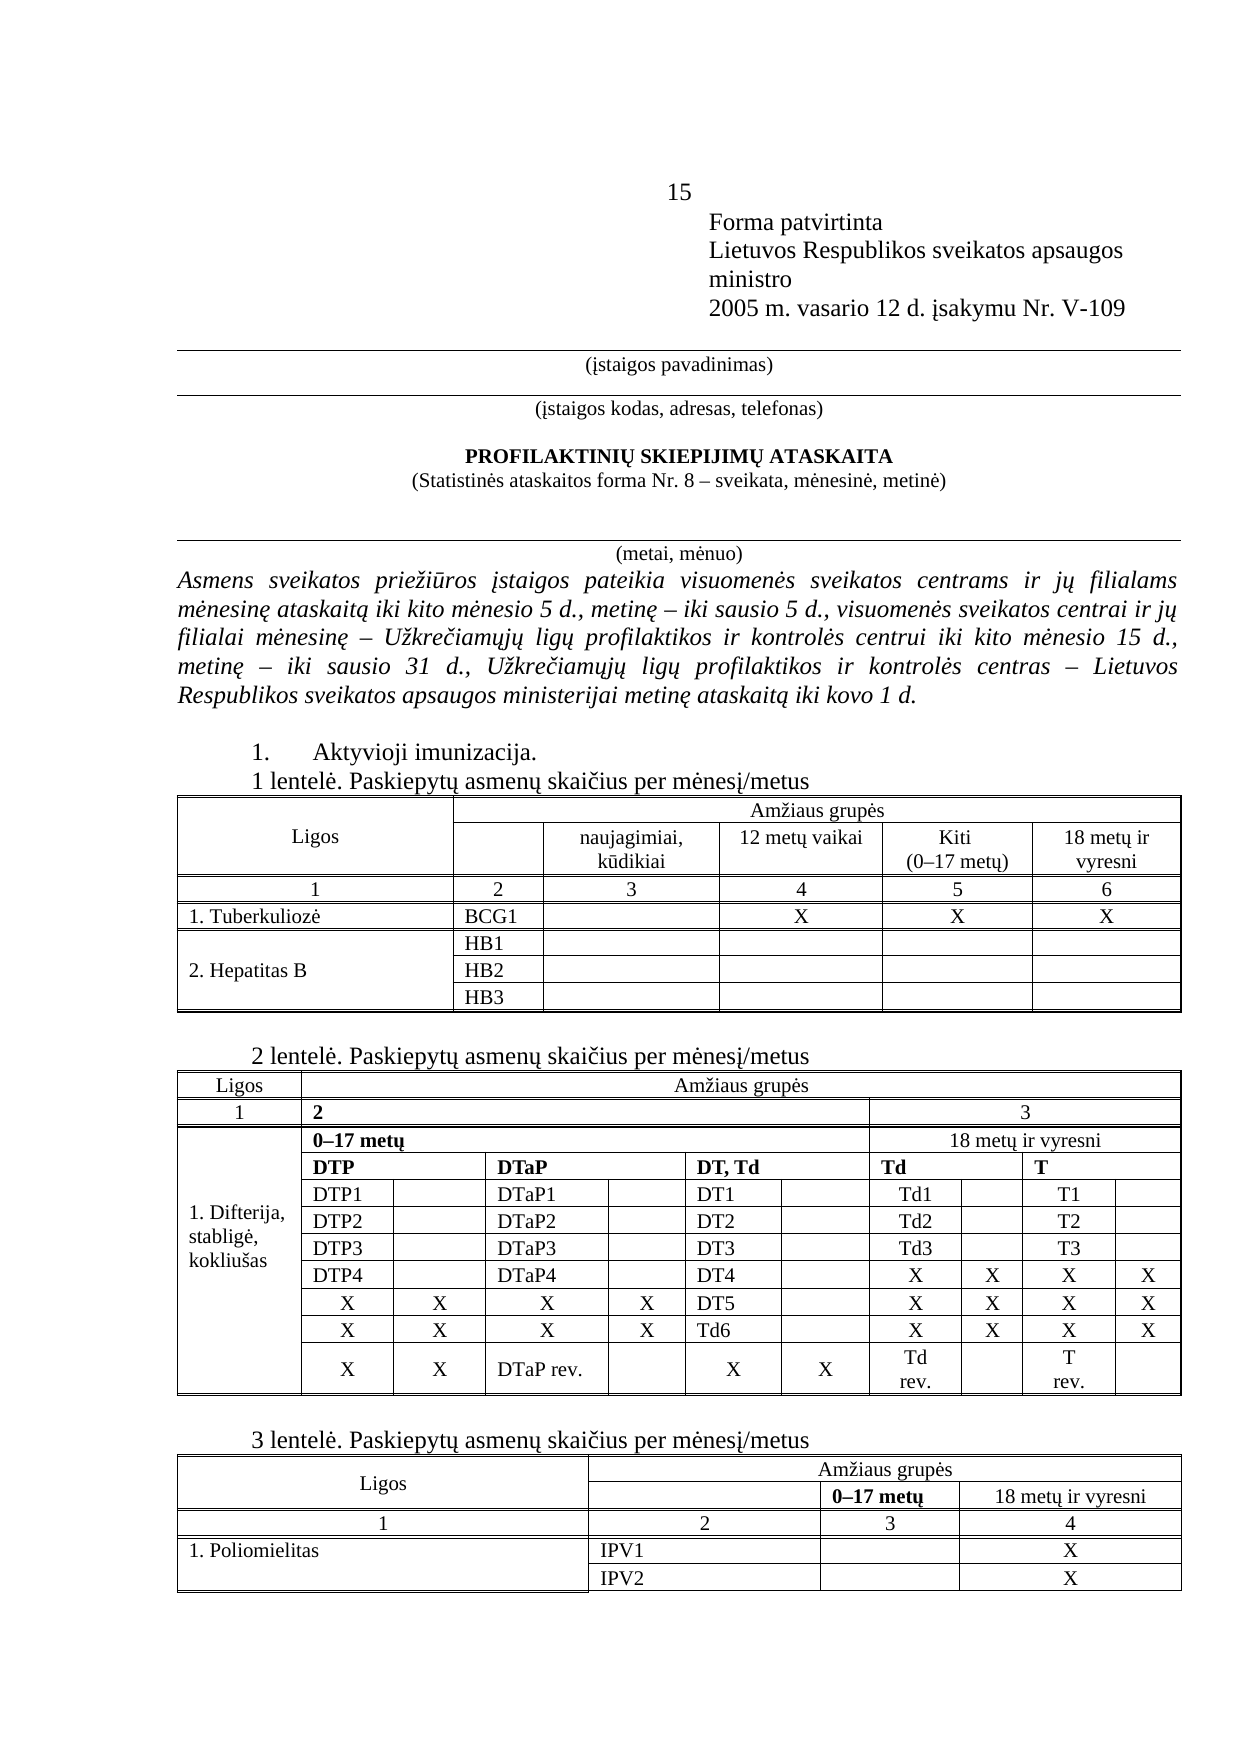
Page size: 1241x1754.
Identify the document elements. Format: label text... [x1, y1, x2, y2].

table_cell X [870, 1261, 961, 1287]
table_cell X [1023, 1289, 1115, 1315]
table_cell T2 [1023, 1207, 1115, 1233]
table_cell [720, 983, 882, 1009]
table_cell 3 [870, 1100, 1180, 1124]
table_cell 6 [1033, 877, 1180, 901]
table_cell T [1023, 1153, 1180, 1179]
table_header Amžiaus grupės [302, 1073, 1180, 1097]
table_cell Td3 [870, 1234, 961, 1260]
text 1 lentelė. Paskiepytų asmenų skaičius per mėnesį/metus [177, 766, 1181, 795]
table_cell DT5 [686, 1289, 781, 1315]
table_cell DT4 [686, 1261, 781, 1287]
table_cell DTaP rev. [486, 1343, 608, 1393]
table_cell DT1 [686, 1180, 781, 1206]
table_cell 18 metų ir vyresni [870, 1128, 1180, 1152]
table_cell X [720, 904, 882, 928]
table_cell X [962, 1289, 1022, 1315]
table_cell DT3 [686, 1234, 781, 1260]
table_cell [394, 1207, 485, 1233]
table_header Ligos [178, 1073, 301, 1097]
table_cell DT, Td [686, 1153, 869, 1179]
table_cell Td1 [870, 1180, 961, 1206]
table_cell DT2 [686, 1207, 781, 1233]
table_cell [782, 1234, 869, 1260]
table_cell HB3 [454, 983, 543, 1009]
table_cell DTP [302, 1153, 485, 1179]
table_cell 2 [302, 1100, 869, 1124]
table_cell [1116, 1234, 1180, 1260]
table_cell [782, 1207, 869, 1233]
table_cell X [394, 1289, 485, 1315]
table_cell [1116, 1343, 1180, 1393]
table_cell [782, 1289, 869, 1315]
table_cell X [609, 1289, 685, 1315]
table_cell 0–17 metų [302, 1128, 869, 1152]
table_cell HB1 [454, 931, 543, 955]
table_cell Td rev. [870, 1343, 961, 1393]
table_cell DTP1 [302, 1180, 393, 1206]
text 1. Aktyvioji imunizacija. [177, 737, 1181, 766]
table_cell [1116, 1180, 1180, 1206]
table_cell X [870, 1289, 961, 1315]
table_cell [454, 823, 543, 873]
table_cell T1 [1023, 1180, 1115, 1206]
table_cell [720, 931, 882, 955]
table_cell DTaP4 [486, 1261, 608, 1287]
table_cell [589, 1482, 820, 1508]
table_cell 1 [178, 1511, 588, 1535]
table_cell X [883, 904, 1032, 928]
table_cell DTP2 [302, 1207, 393, 1233]
table_cell [544, 956, 719, 982]
table_cell [821, 1539, 959, 1562]
table_cell X [962, 1316, 1022, 1342]
table_header Amžiaus grupės [589, 1457, 1181, 1481]
table_header (įstaigos pavadinimas) [177, 351, 1181, 394]
table_cell DTaP3 [486, 1234, 608, 1260]
table_cell X [394, 1316, 485, 1342]
table_cell X [302, 1343, 393, 1393]
table_cell X [960, 1564, 1181, 1590]
table_header Ligos [178, 1457, 588, 1508]
table_cell [821, 1564, 959, 1590]
table_cell [544, 931, 719, 955]
table_cell [609, 1343, 685, 1393]
table_cell 12 metų vaikai [720, 823, 882, 873]
table_cell 4 [720, 877, 882, 901]
table_cell 2. Hepatitas B [178, 931, 453, 1009]
table_header Ligos [178, 798, 453, 873]
text 2005 m. vasario 12 d. įsakymu Nr. V-109 [177, 293, 1181, 322]
table_cell X [394, 1343, 485, 1393]
text ministro [177, 264, 1181, 293]
table_cell [394, 1261, 485, 1287]
table_cell [883, 956, 1032, 982]
text Asmens sveikatos priežiūros įstaigos pateikia visuomenės sveikatos centrams ir jų filialams mėnesinę ataskaitą iki kito mėnesio 5 d., metinę – iki sausio 5 d., visuomenės sveikatos centrai ir jų filialai mėnesinę – Užkrečiamųjų ligų profilaktikos ir kontrolės centrui iki kito mėnesio 15 d., metinę – iki sausio 31 d., Užkrečiamųjų ligų profilaktikos ir kontrolės centras – Lietuvos Respublikos sveikatos apsaugos ministerijai metinę ataskaitą iki kovo 1 d. [177, 565, 1181, 709]
table_cell [544, 904, 719, 928]
table_cell [609, 1207, 685, 1233]
text 2 lentelė. Paskiepytų asmenų skaičius per mėnesį/metus [177, 1041, 1181, 1070]
table_cell [720, 956, 882, 982]
table_cell [782, 1180, 869, 1206]
text (metai, mėnuo) [177, 541, 1181, 565]
table_cell [1033, 956, 1180, 982]
text Forma patvirtinta [177, 207, 1181, 235]
table_cell X [609, 1316, 685, 1342]
table_cell [609, 1234, 685, 1260]
table_cell 1 [178, 1100, 301, 1124]
table_cell 2 [589, 1511, 820, 1535]
table_cell X [870, 1316, 961, 1342]
table_cell Td2 [870, 1207, 961, 1233]
table_cell [883, 983, 1032, 1009]
table_cell 4 [960, 1511, 1181, 1535]
table_cell X [962, 1261, 1022, 1287]
table_cell [962, 1234, 1022, 1260]
table_cell 2 [454, 877, 543, 901]
table_cell BCG1 [454, 904, 543, 928]
table_cell 1. Tuberkuliozė [178, 904, 453, 928]
table_cell [962, 1180, 1022, 1206]
table_cell IPV1 [589, 1539, 820, 1562]
text Lietuvos Respublikos sveikatos apsaugos [177, 235, 1181, 264]
table_cell T rev. [1023, 1343, 1115, 1393]
table_header Amžiaus grupės [454, 798, 1180, 822]
table_cell naujagimiai, kūdikiai [544, 823, 719, 873]
table_cell IPV2 [589, 1564, 820, 1590]
table_cell [394, 1234, 485, 1260]
table_cell 18 metų ir vyresni [960, 1482, 1181, 1508]
table_cell [962, 1343, 1022, 1393]
table_cell X [302, 1316, 393, 1342]
table_cell [1116, 1207, 1180, 1233]
table_cell Td6 [686, 1316, 781, 1342]
table_cell 5 [883, 877, 1032, 901]
table_cell DTaP [486, 1153, 685, 1179]
table_cell 0–17 metų [821, 1482, 959, 1508]
table_cell 3 [821, 1511, 959, 1535]
table_cell [1033, 983, 1180, 1009]
table_cell Kiti (0–17 metų) [883, 823, 1032, 873]
table_cell X [1116, 1289, 1180, 1315]
table_cell [609, 1180, 685, 1206]
table_cell DTP4 [302, 1261, 393, 1287]
table_cell 18 metų ir vyresni [1033, 823, 1180, 873]
table_cell [394, 1180, 485, 1206]
table_cell X [782, 1343, 869, 1393]
table_cell X [302, 1289, 393, 1315]
text 3 lentelė. Paskiepytų asmenų skaičius per mėnesį/metus [177, 1425, 1181, 1454]
table_cell X [1023, 1261, 1115, 1287]
table_cell DTP3 [302, 1234, 393, 1260]
table_cell [782, 1316, 869, 1342]
table_cell 3 [544, 877, 719, 901]
table_cell DTaP1 [486, 1180, 608, 1206]
table_cell X [1023, 1316, 1115, 1342]
table_cell [962, 1207, 1022, 1233]
table_cell [883, 931, 1032, 955]
table_cell [1033, 931, 1180, 955]
table_cell X [960, 1539, 1181, 1562]
table_cell X [486, 1316, 608, 1342]
table_cell T3 [1023, 1234, 1115, 1260]
table_cell X [1116, 1316, 1180, 1342]
table_cell (įstaigos kodas, adresas, telefonas) PROFILAKTINIŲ SKIEPIJIMŲ ATASKAITA (Statistinės ataskaitos forma Nr. 8 – sveikata, mėnesinė, metinė) [177, 396, 1181, 540]
table_cell 1 [178, 877, 453, 901]
table_cell X [1116, 1261, 1180, 1287]
table_cell HB2 [454, 956, 543, 982]
table_cell [544, 983, 719, 1009]
table_cell X [486, 1289, 608, 1315]
table_cell DTaP2 [486, 1207, 608, 1233]
table_cell X [1033, 904, 1180, 928]
table_cell [782, 1261, 869, 1287]
table_cell 1. Difterija, stabligė, kokliušas [178, 1128, 301, 1393]
table_cell Td [870, 1153, 1022, 1179]
table_cell X [686, 1343, 781, 1393]
table_cell 1. Poliomielitas [178, 1539, 588, 1590]
table_cell [609, 1261, 685, 1287]
